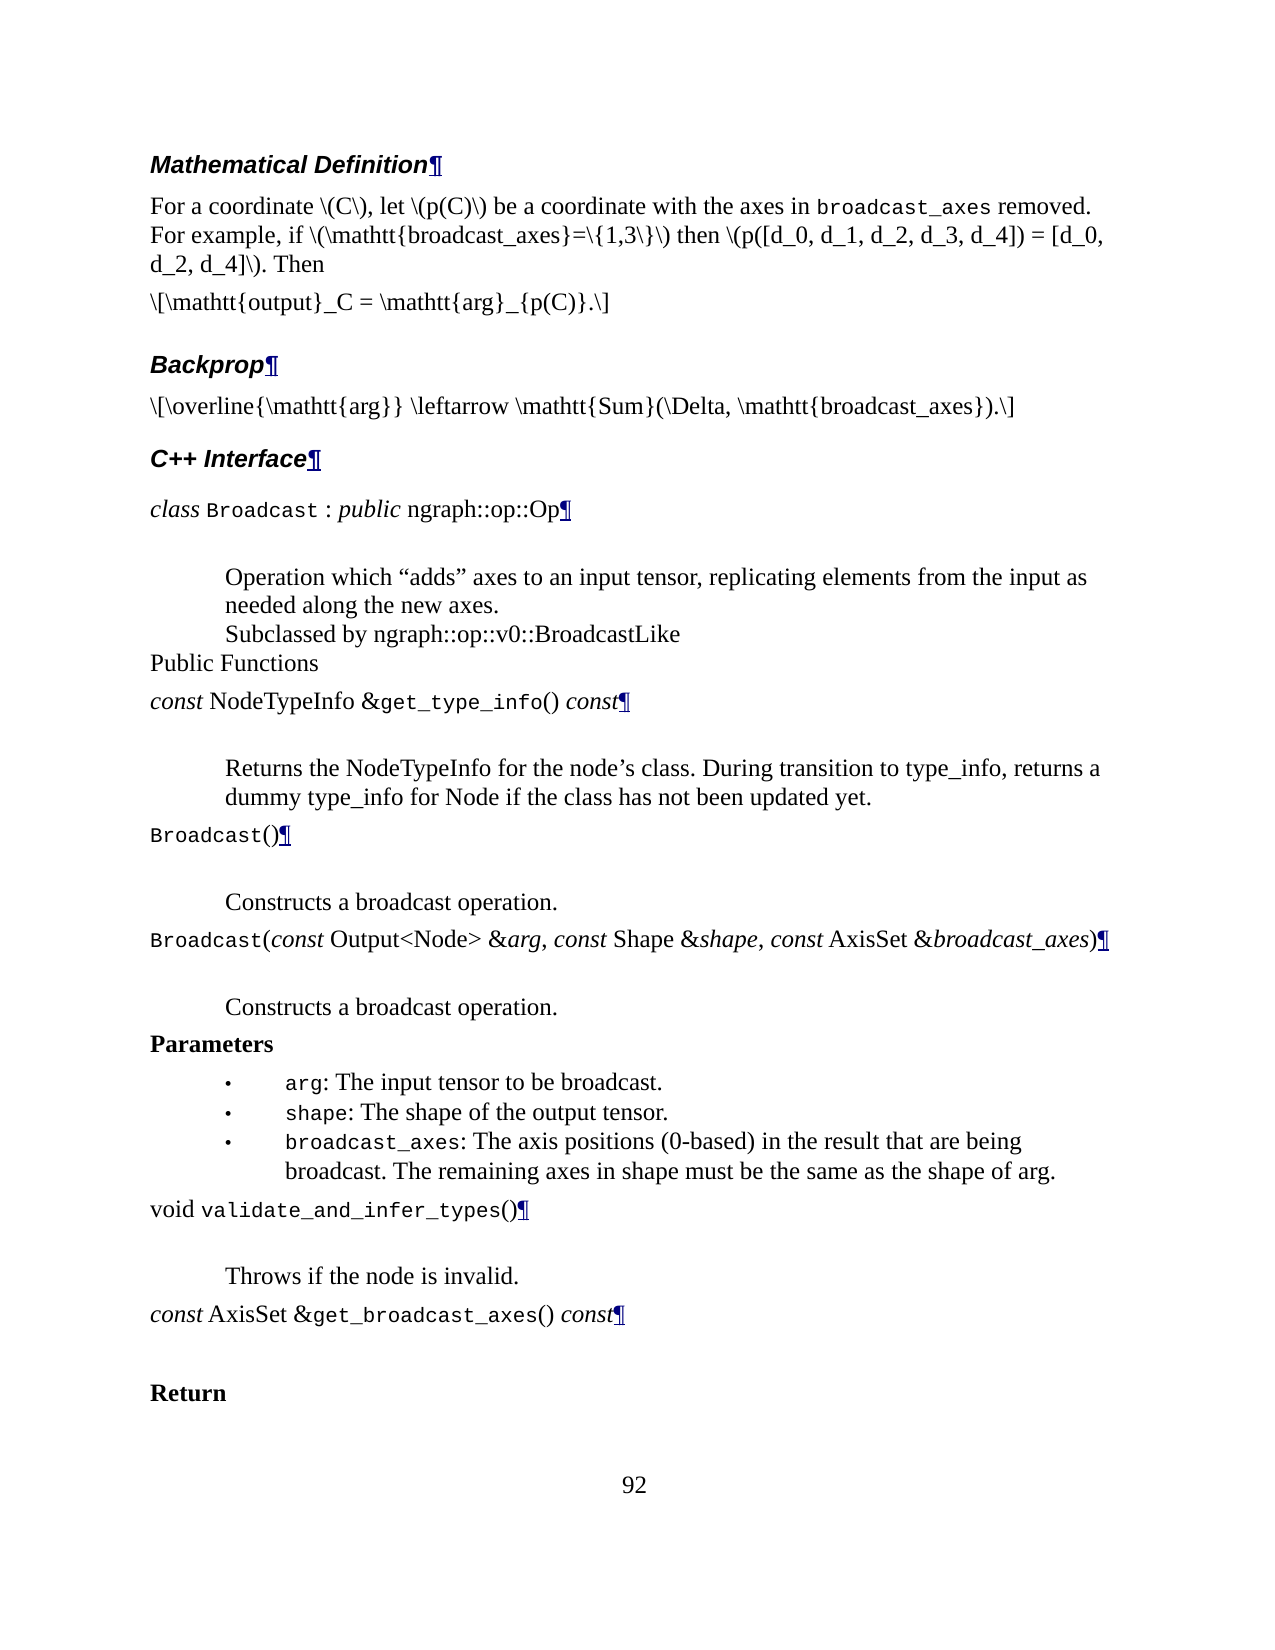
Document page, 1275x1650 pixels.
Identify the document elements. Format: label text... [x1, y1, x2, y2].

text Subclassed by ngraph::op::v0::BroadcastLike [225, 619, 1125, 648]
text class Broadcast : public ngraph::op::Op¶ [150, 494, 1125, 553]
list broadcast_axes: The axis positions (0-based) in the result that are being broadcast. The remaining axes in shape must be the same as the shape of arg. [225, 1126, 1125, 1185]
subtitle Mathematical Definition¶ [150, 150, 1125, 178]
text const NodeTypeInfo &get_type_info() const¶ [150, 686, 1125, 744]
text Constructs a broadcast operation. [225, 887, 1125, 916]
text Public Functions [150, 648, 1125, 677]
subtitle Backprop¶ [150, 350, 1125, 378]
text Parameters [150, 1029, 1125, 1058]
text Constructs a broadcast operation. [225, 992, 1125, 1021]
text Broadcast(const Output<Node> &arg, const Shape &shape, const AxisSet &broadcast_axes)¶ [150, 924, 1125, 983]
text const AxisSet &get_broadcast_axes() const¶ [150, 1299, 1125, 1357]
text Broadcast()¶ [150, 819, 1125, 878]
text Returns the NodeTypeInfo for the node’s class. During transition to type_info, returns a dummy type_info for Node if the class has not been updated yet. [225, 753, 1125, 811]
subtitle C++ Interface¶ [150, 444, 1125, 473]
text For a coordinate \(C\), let \(p(C)\) be a coordinate with the axes in broadcast_axes removed. For example, if \(\mathtt{broadcast_axes}=\{1,3\}\) then \(p([d_0, d_1, d_2, d_3, d_4]) = [d_0, d_2, d_4]\). Then [150, 191, 1125, 278]
text Operation which “adds” axes to an input tensor, replicating elements from the input as needed along the new axes. [225, 562, 1125, 619]
list arg: The input tensor to be broadcast. [225, 1067, 1125, 1097]
text \[\overline{\mathtt{arg}} \leftarrow \mathtt{Sum}(\Delta, \mathtt{broadcast_axes}).\] [150, 391, 1125, 419]
text void validate_and_infer_types()¶ [150, 1194, 1125, 1252]
text \[\mathtt{output}_C = \mathtt{arg}_{p(C)}.\] [150, 287, 1125, 316]
text Throws if the node is invalid. [225, 1261, 1125, 1290]
text Return [150, 1378, 1125, 1407]
list shape: The shape of the output tensor. [225, 1097, 1125, 1126]
